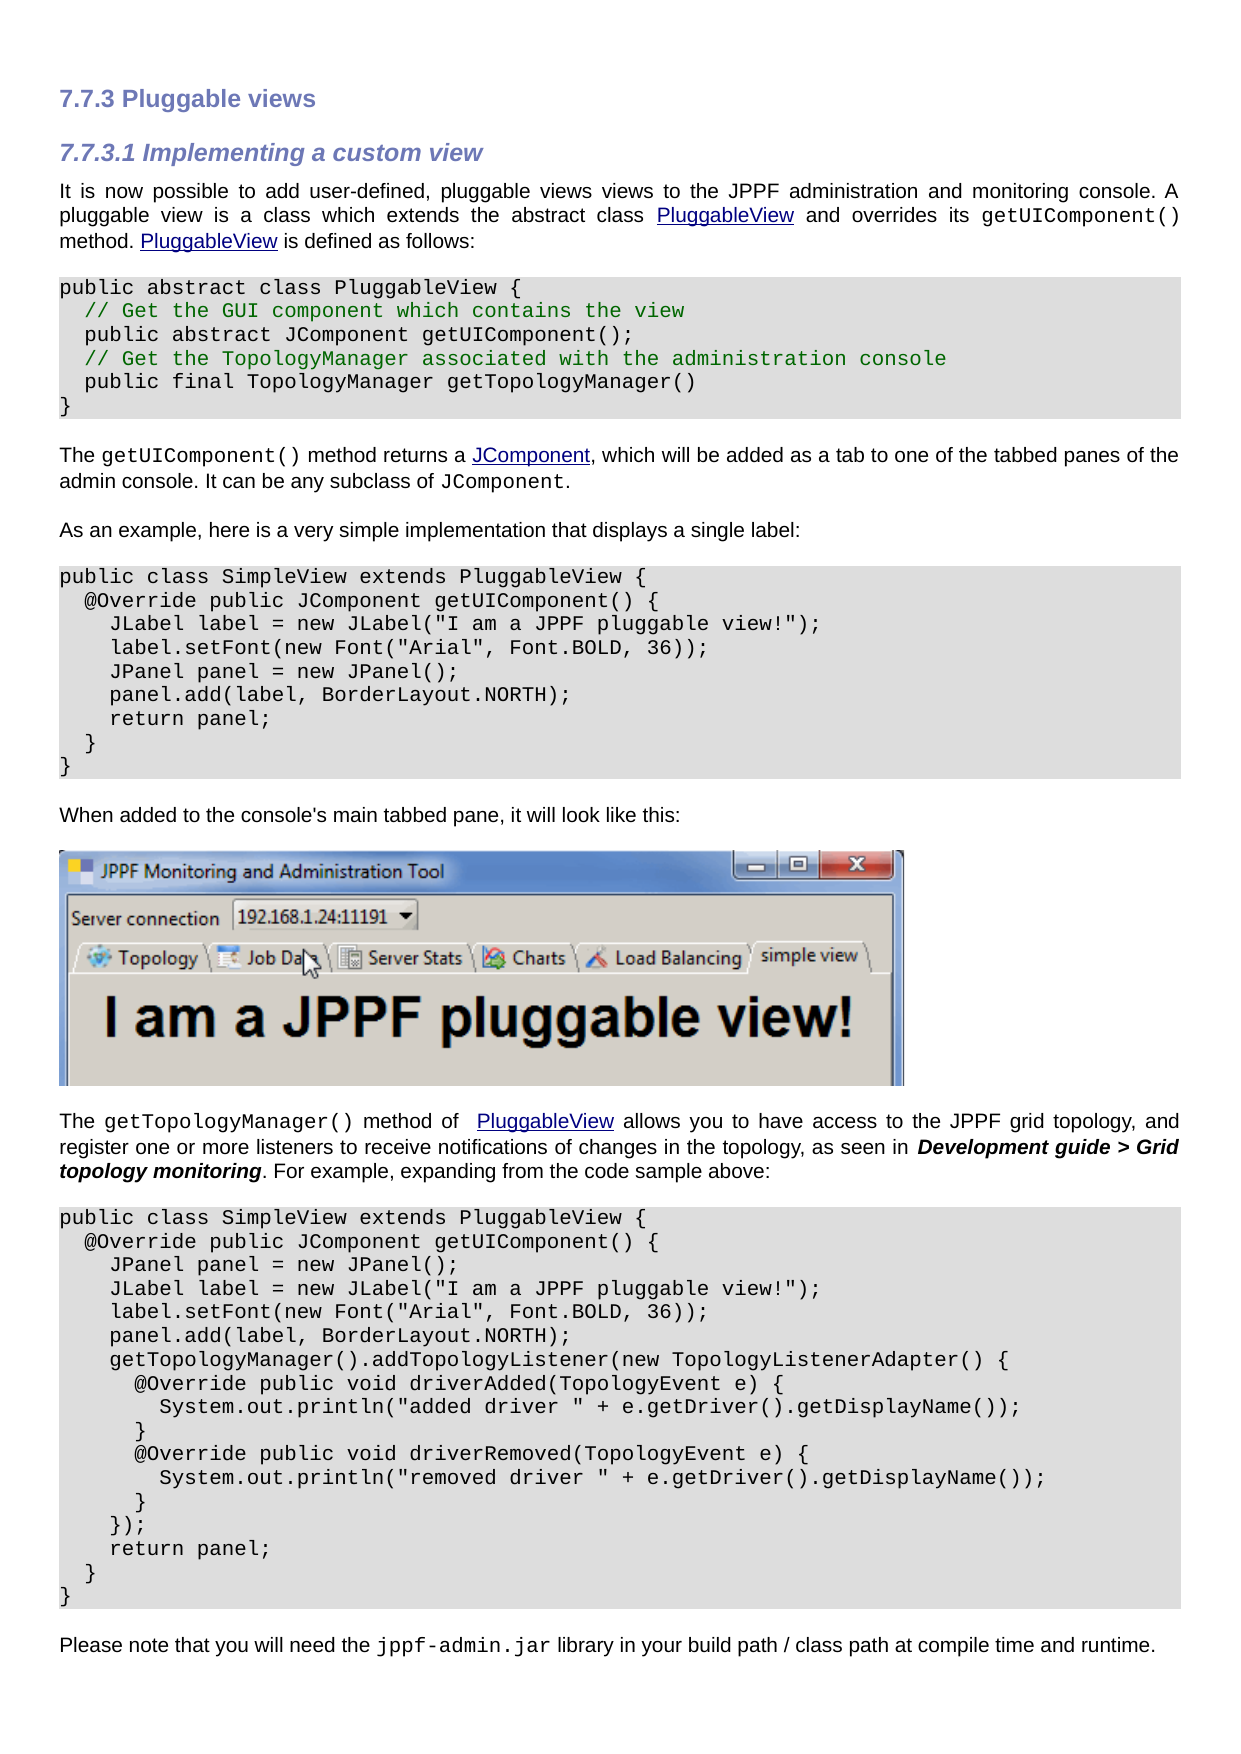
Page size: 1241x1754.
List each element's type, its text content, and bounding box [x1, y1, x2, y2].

text } [59, 1491, 1181, 1514]
text panel.add(label, BorderLayout.NORTH); [59, 684, 1181, 708]
text } [59, 1585, 1181, 1609]
text The getTopologyManager() method of PluggableView allows you to have access to the JPPF grid topology, and register one or more listeners to receive notifications of changes in the topology, as seen in Development guide > Grid topology monitoring. For example, expanding from the code sample above: [59, 1109, 1181, 1183]
text The getUIComponent() method returns a JComponent, which will be added as a tab to one of the tabbed panes of the admin console. It can be any subclass of JComponent. [59, 443, 1181, 494]
subtitle Pluggable views [59, 84, 1181, 113]
text // Get the TopologyManager associated with the administration console [59, 348, 1181, 371]
text public final TopologyManager getTopologyManager() [59, 371, 1181, 395]
text System.out.println("added driver " + e.getDriver().getDisplayName()); [59, 1396, 1181, 1420]
text @Override public JComponent getUIComponent() { [59, 590, 1181, 613]
text return panel; [59, 1538, 1181, 1562]
picture [59, 850, 905, 1086]
text public class SimpleView extends PluggableView { [59, 1207, 1181, 1231]
text JLabel label = new JLabel("I am a JPPF pluggable view!"); [59, 1278, 1181, 1302]
text return panel; [59, 708, 1181, 732]
text @Override public void driverRemoved(TopologyEvent e) { [59, 1443, 1181, 1467]
text getTopologyManager().addTopologyListener(new TopologyListenerAdapter() { [59, 1349, 1181, 1372]
text } [59, 1562, 1181, 1585]
text public class SimpleView extends PluggableView { [59, 566, 1181, 590]
subtitle Implementing a custom view [59, 138, 1181, 167]
text } [59, 1420, 1181, 1443]
text } [59, 732, 1181, 755]
text public abstract JComponent getUIComponent(); [59, 324, 1181, 348]
text JLabel label = new JLabel("I am a JPPF pluggable view!"); [59, 613, 1181, 637]
text It is now possible to add user-defined, pluggable views views to the JPPF administration and monitoring console. A pluggable view is a class which extends the abstract class PluggableView and overrides its getUIComponent() method. PluggableView is defined as follows: [59, 179, 1181, 253]
text label.setFont(new Font("Arial", Font.BOLD, 36)); [59, 1302, 1181, 1325]
text When added to the console's main tabbed pane, it will look like this: [59, 803, 1181, 827]
text label.setFont(new Font("Arial", Font.BOLD, 36)); [59, 637, 1181, 661]
text As an example, here is a very simple implementation that displays a single label: [59, 518, 1181, 542]
text // Get the GUI component which contains the view [59, 300, 1181, 324]
text }); [59, 1514, 1181, 1538]
text panel.add(label, BorderLayout.NORTH); [59, 1325, 1181, 1349]
text @Override public void driverAdded(TopologyEvent e) { [59, 1372, 1181, 1396]
text JPanel panel = new JPanel(); [59, 1254, 1181, 1278]
text public abstract class PluggableView { [59, 277, 1181, 300]
text @Override public JComponent getUIComponent() { [59, 1231, 1181, 1254]
text Please note that you will need the jppf-admin.jar library in your build path / class path at compile time and runtime. [59, 1633, 1181, 1659]
text System.out.println("removed driver " + e.getDriver().getDisplayName()); [59, 1467, 1181, 1491]
text } [59, 395, 1181, 419]
text JPanel panel = new JPanel(); [59, 661, 1181, 684]
text } [59, 755, 1181, 779]
